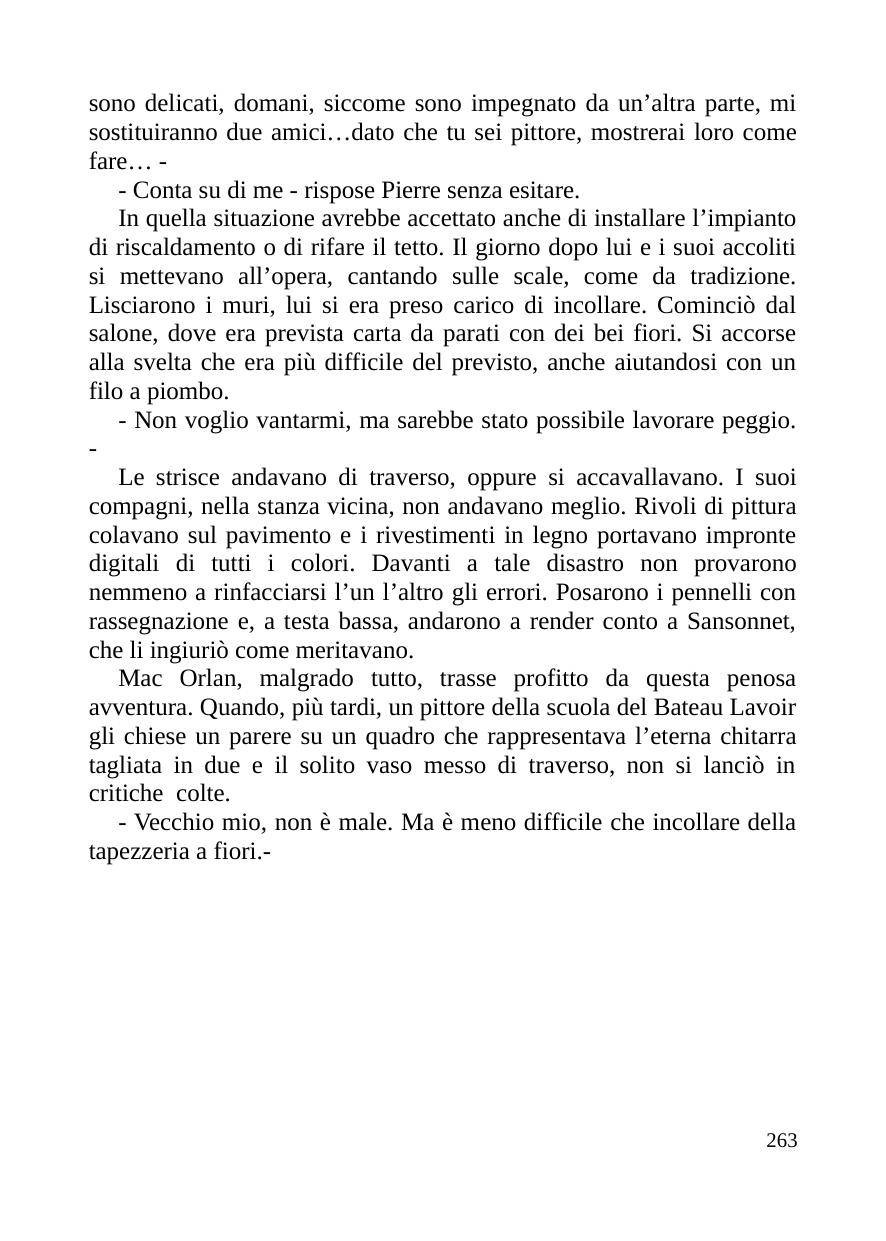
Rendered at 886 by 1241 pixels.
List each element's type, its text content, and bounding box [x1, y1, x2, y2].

text Mac Orlan, malgrado tutto, trasse profitto da questa penosa avventura. Quando, più tardi, un pittore della scuola del Bateau Lavoir gli chiese un parere su un quadro che rappresentava l’eterna chitarra tagliata in due e il solito vaso messo di traverso, non si lanciò in critiche colte. [88, 663, 797, 807]
text - Conta su di me - rispose Pierre senza esitare. [88, 175, 797, 203]
text sono delicati, domani, siccome sono impegnato da un’altra parte, mi sostituiranno due amici…dato che tu sei pittore, mostrerai loro come fare… - [88, 88, 797, 175]
text - Vecchio mio, non è male. Ma è meno difficile che incollare della tapezzeria a fiori.- [88, 807, 797, 865]
text Le strisce andavano di traverso, oppure si accavallavano. I suoi compagni, nella stanza vicina, non andavano meglio. Rivoli di pittura colavano sul pavimento e i rivestimenti in legno portavano impronte digitali di tutti i colori. Davanti a tale disastro non provarono nemmeno a rinfacciarsi l’un l’altro gli errori. Posarono i pennelli con rassegnazione e, a testa bassa, andarono a render conto a Sansonnet, che li ingiuriò come meritavano. [88, 462, 797, 663]
text In quella situazione avrebbe accettato anche di installare l’impianto di riscaldamento o di rifare il tetto. Il giorno dopo lui e i suoi accoliti si mettevano all’opera, cantando sulle scale, come da tradizione. Lisciarono i muri, lui si era preso carico di incollare. Cominciò dal salone, dove era prevista carta da parati con dei bei fiori. Si accorse alla svelta che era più difficile del previsto, anche aiutandosi con un filo a piombo. [88, 203, 797, 405]
text - Non voglio vantarmi, ma sarebbe stato possibile lavorare peggio. - [88, 405, 797, 462]
